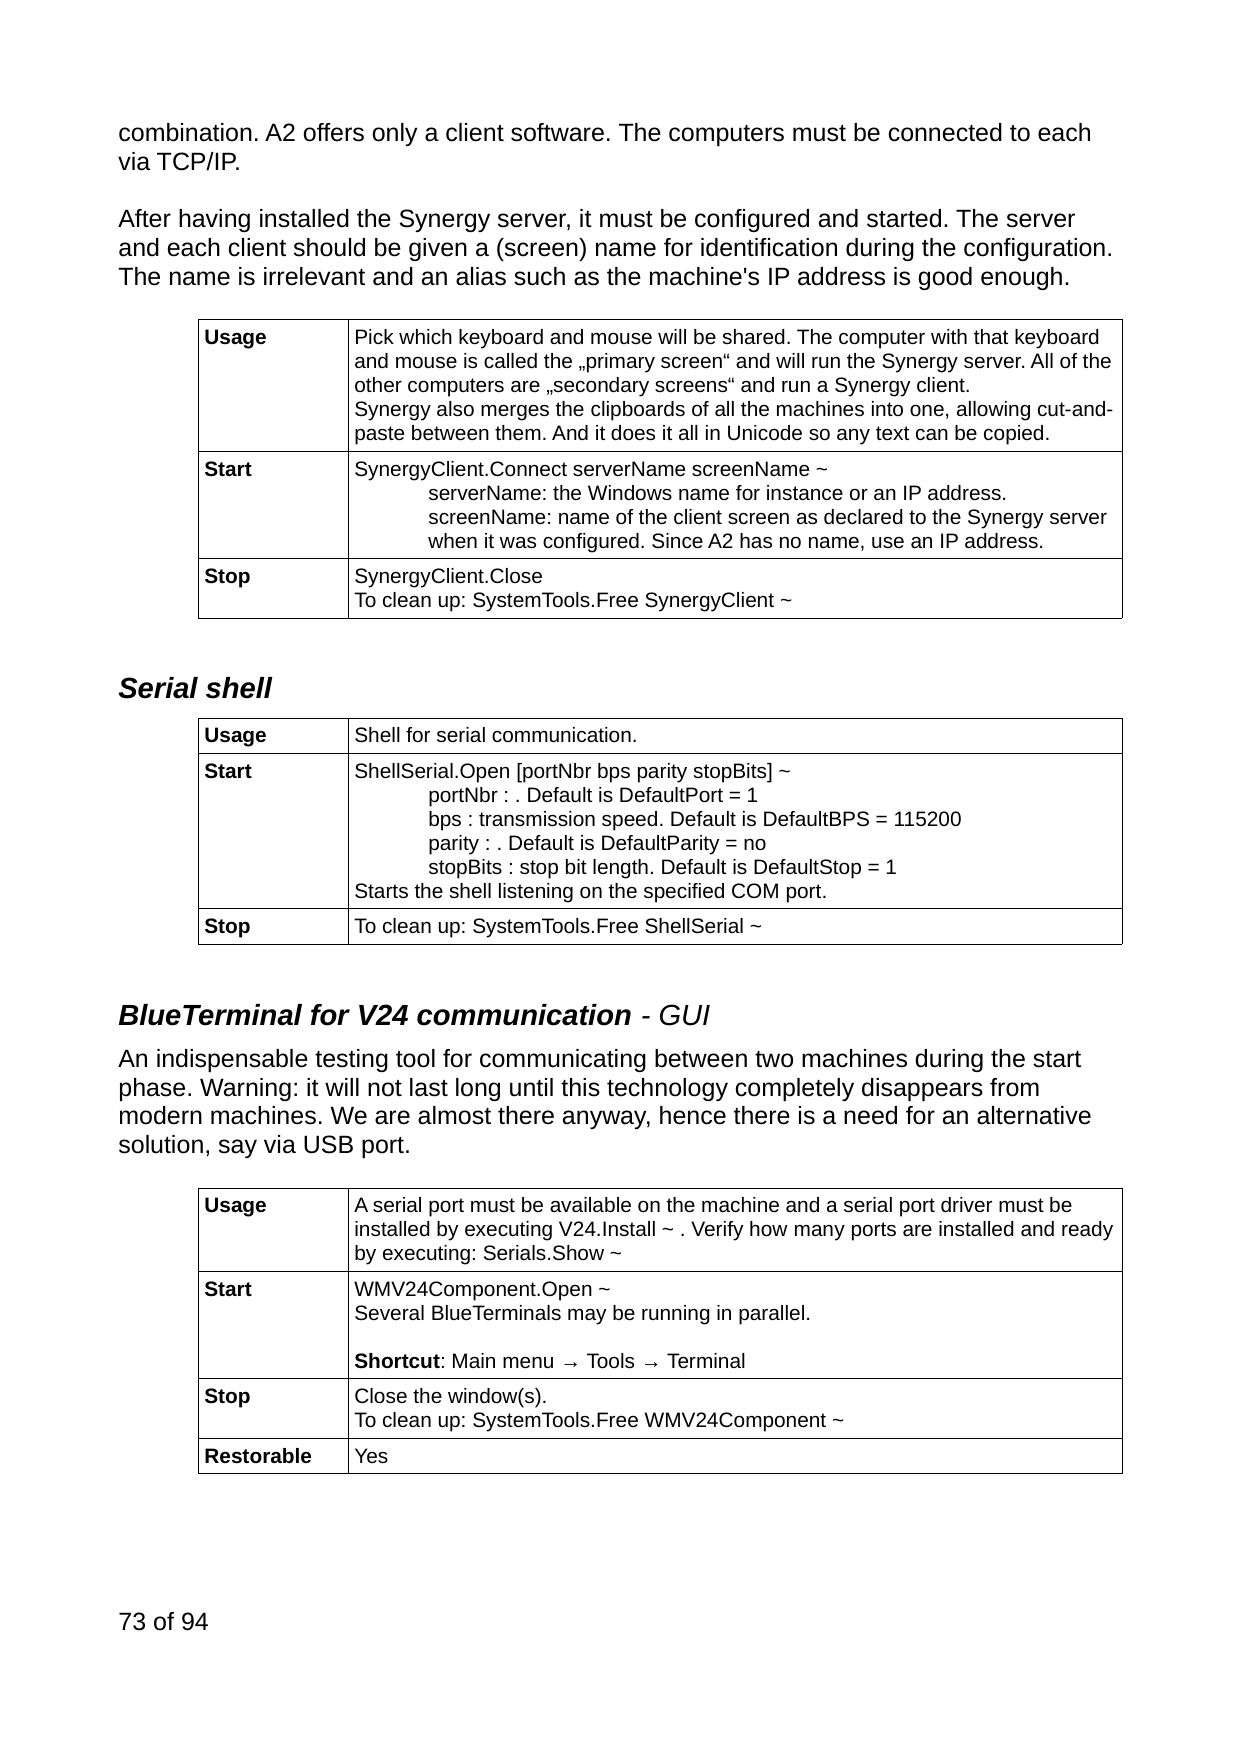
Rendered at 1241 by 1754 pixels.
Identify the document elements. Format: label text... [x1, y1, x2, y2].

table_cell Start [199, 754, 348, 908]
text combination. A2 offers only a client software. The computers must be connected to each via TCP/IP. [118, 118, 1122, 176]
text After having installed the Synergy server, it must be configured and started. The server and each client should be given a (screen) name for identification during the configuration. The name is irrelevant and an alias such as the machine's IP address is good enough. [118, 204, 1122, 291]
table_header A serial port must be available on the machine and a serial port driver must be installed by executing V24.Install ~ . Verify how many ports are installed and ready by executing: Serials.Show ~ [349, 1189, 1122, 1271]
subtitle Serial shell [118, 671, 1122, 705]
table_cell Start [199, 1272, 348, 1378]
table_cell Close the window(s). To clean up: SystemTools.Free WMV24Component ~ [349, 1379, 1122, 1438]
table_header Pick which keyboard and mouse will be shared. The computer with that keyboard and mouse is called the „primary screen“ and will run the Synergy server. All of the other computers are „secondary screens“ and run a Synergy client. Synergy also merges the clipboards of all the machines into one, allowing cut-and-paste between them. And it does it all in Unicode so any text can be copied. [349, 320, 1122, 451]
table_cell SynergyClient.Connect serverName screenName ~ serverName: the Windows name for instance or an IP address. screenName: name of the client screen as declared to the Synergy server when it was configured. Since A2 has no name, use an IP address. [349, 452, 1122, 558]
subtitle BlueTerminal for V24 communication - GUI [118, 998, 1122, 1031]
table_cell WMV24Component.Open ~ Several BlueTerminals may be running in parallel. Shortcut: Main menu → Tools → Terminal [349, 1272, 1122, 1378]
text An indispensable testing tool for communicating between two machines during the start phase. Warning: it will not last long until this technology completely disappears from modern machines. We are almost there anyway, hence there is a need for an alternative solution, say via USB port. [118, 1044, 1122, 1159]
table_cell ShellSerial.Open [portNbr bps parity stopBits] ~ portNbr : . Default is DefaultPort = 1 bps : transmission speed. Default is DefaultBPS = 115200 parity : . Default is DefaultParity = no stopBits : stop bit length. Default is DefaultStop = 1 Starts the shell listening on the specified COM port. [349, 754, 1122, 908]
table_cell Stop [199, 909, 348, 944]
table_header Shell for serial communication. [349, 719, 1122, 753]
table_cell Restorable [199, 1439, 348, 1473]
table_header Usage [199, 1189, 348, 1271]
table_cell To clean up: SystemTools.Free ShellSerial ~ [349, 909, 1122, 944]
table_cell Stop [199, 1379, 348, 1438]
table_cell Yes [349, 1439, 1122, 1473]
table_cell SynergyClient.Close To clean up: SystemTools.Free SynergyClient ~ [349, 559, 1122, 618]
table_header Usage [199, 719, 348, 753]
table_cell Start [199, 452, 348, 558]
table_header Usage [199, 320, 348, 451]
table_cell Stop [199, 559, 348, 618]
